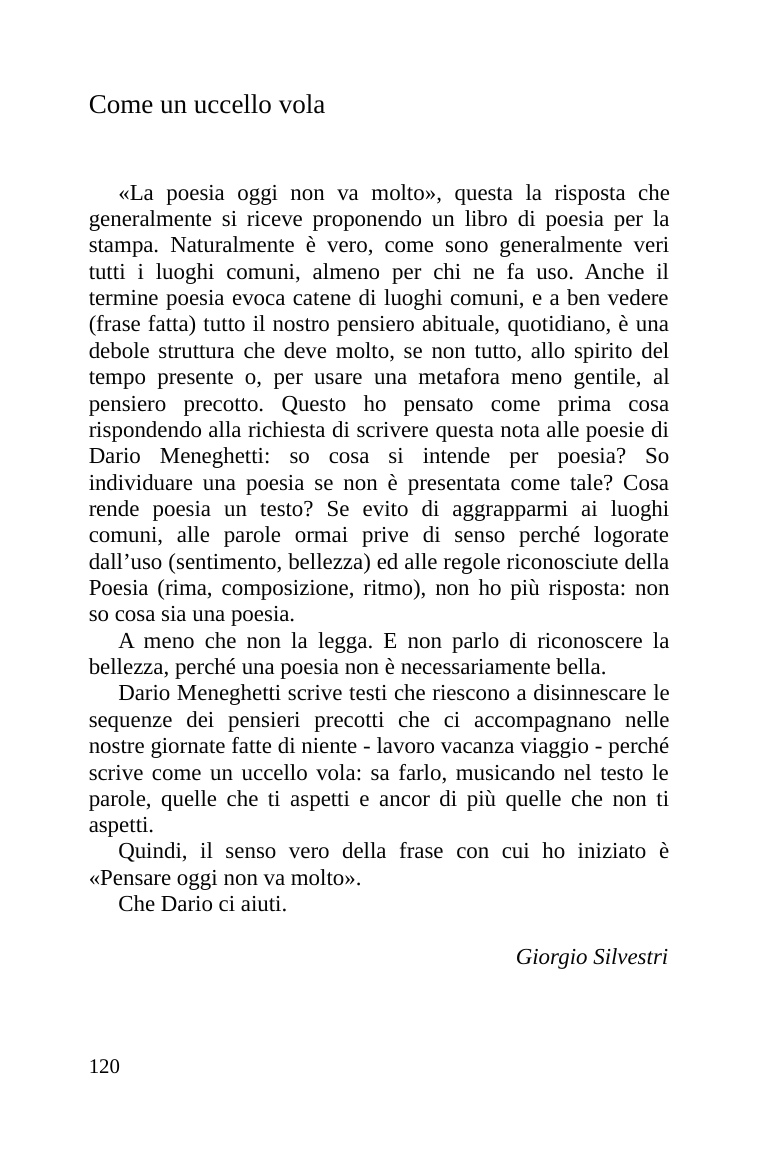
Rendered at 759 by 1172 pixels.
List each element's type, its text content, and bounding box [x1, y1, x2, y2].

text Che Dario ci aiuti. [88, 890, 670, 917]
text «La poesia oggi non va molto», questa la risposta che generalmente si riceve proponendo un libro di poesia per la stampa. Naturalmente è vero, come sono generalmente veri tutti i luoghi comuni, almeno per chi ne fa uso. Anche il termine poesia evoca catene di luoghi comuni, e a ben vedere (frase fatta) tutto il nostro pensiero abituale, quotidiano, è una debole struttura che deve molto, se non tutto, allo spirito del tempo presente o, per usare una metafora meno gentile, al pensiero precotto. Questo ho pensato come prima cosa rispondendo alla richiesta di scrivere questa nota alle poesie di Dario Meneghetti: so cosa si intende per poesia? So individuare una poesia se non è presentata come tale? Cosa rende poesia un testo? Se evito di aggrapparmi ai luoghi comuni, alle parole ormai prive di senso perché logorate dall’uso (sentimento, bellezza) ed alle regole riconosciute della Poesia (rima, composizione, ritmo), non ho più risposta: non so cosa sia una poesia. [88, 179, 670, 627]
text Giorgio Silvestri [88, 943, 670, 969]
text A meno che non la legga. E non parlo di riconoscere la bellezza, perché una poesia non è necessariamente bella. [88, 627, 670, 679]
text Come un uccello vola [88, 88, 670, 120]
text Quindi, il senso vero della frase con cui ho iniziato è «Pensare oggi non va molto». [88, 838, 670, 890]
text Dario Meneghetti scrive testi che riescono a disinnescare le sequenze dei pensieri precotti che ci accompagnano nelle nostre giornate fatte di niente - lavoro vacanza viaggio - perché scrive come un uccello vola: sa farlo, musicando nel testo le parole, quelle che ti aspetti e ancor di più quelle che non ti aspetti. [88, 679, 670, 838]
